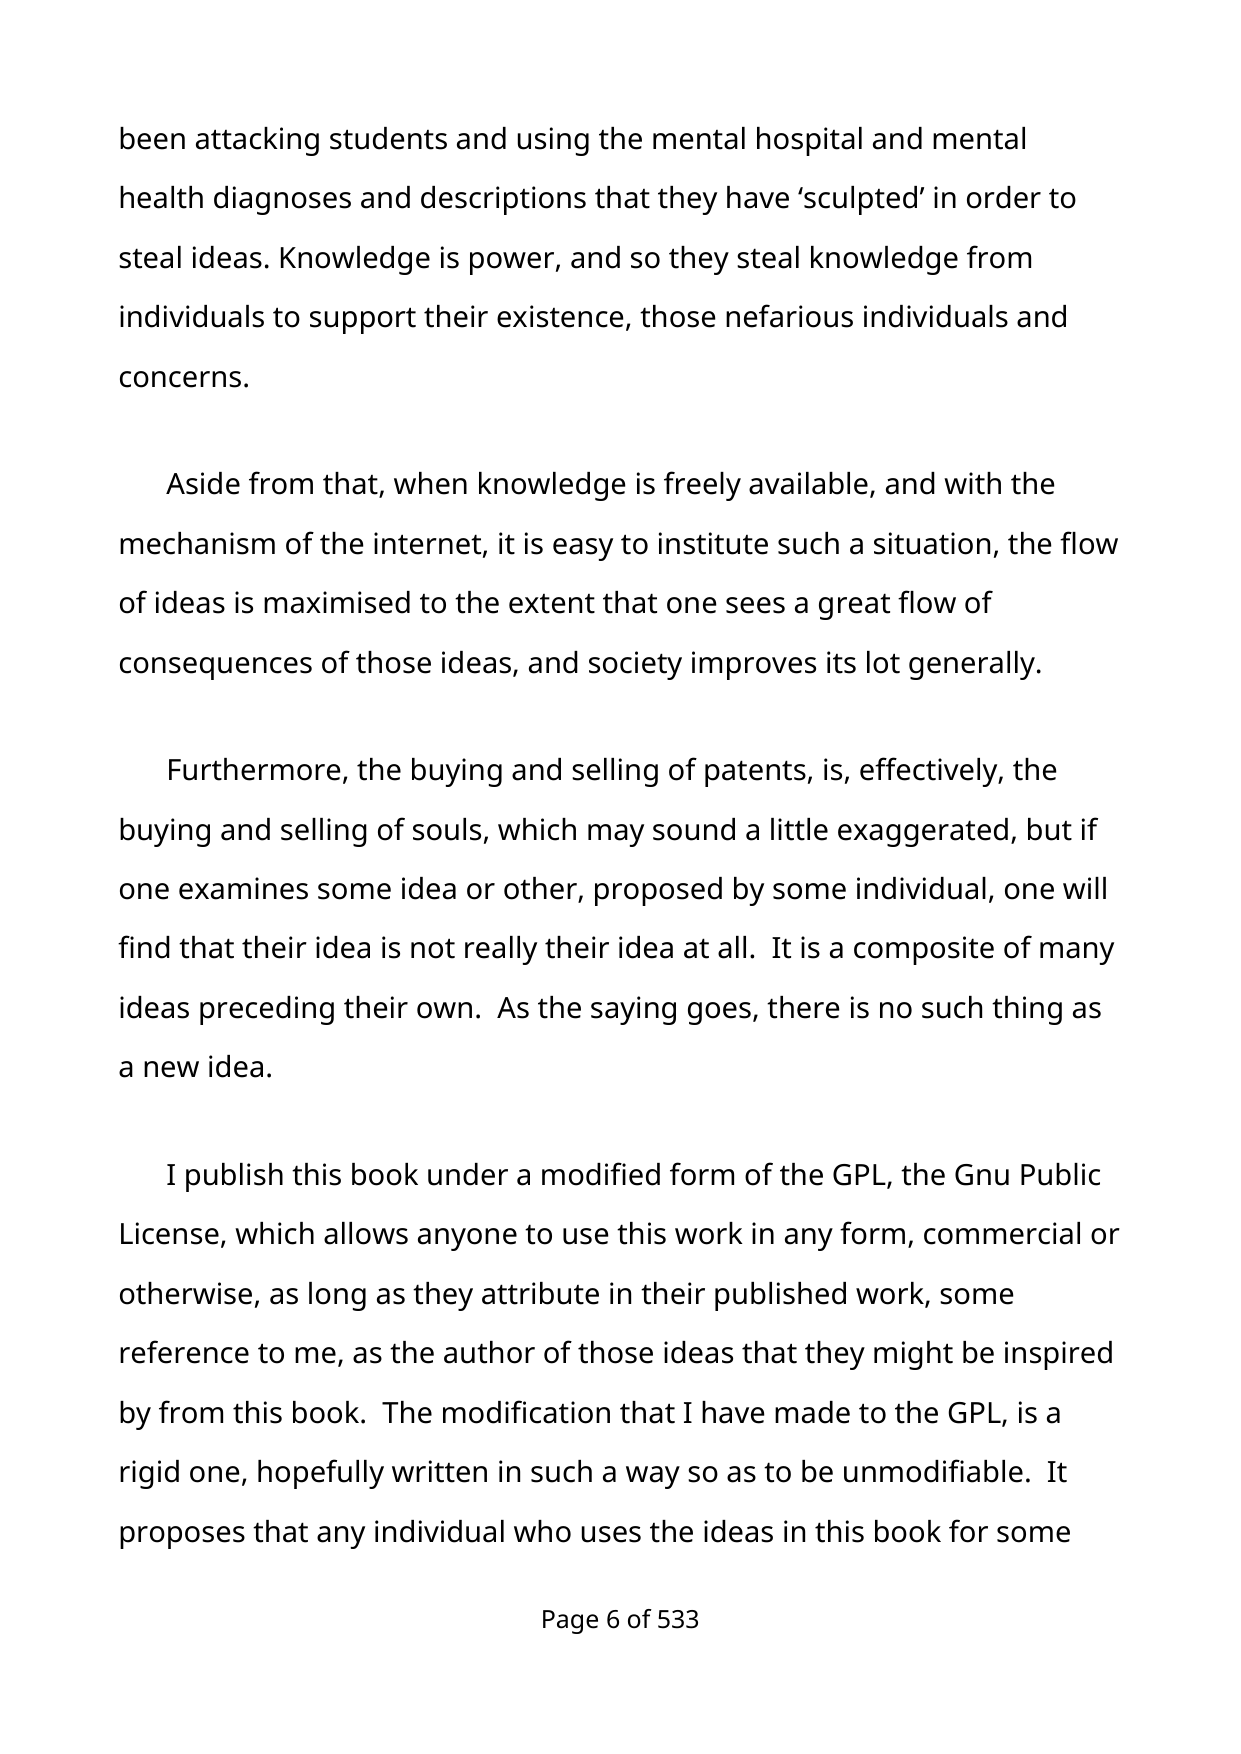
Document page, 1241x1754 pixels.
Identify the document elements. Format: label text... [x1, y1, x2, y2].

text been attacking students and using the mental hospital and mental health diagnoses and descriptions that they have ‘sculpted’ in order to steal ideas. Knowledge is power, and so they steal knowledge from individuals to support their existence, those nefarious individuals and concerns. [118, 118, 1122, 396]
text Aside from that, when knowledge is freely available, and with the mechanism of the internet, it is easy to institute such a situation, the flow of ideas is maximised to the extent that one sees a great flow of consequences of those ideas, and society improves its lot generally. [118, 463, 1122, 682]
text Furthermore, the buying and selling of patents, is, effectively, the buying and selling of souls, which may sound a little exaggerated, but if one examines some idea or other, proposed by some individual, one will find that their idea is not really their idea at all. It is a composite of many ideas preceding their own. As the saying goes, there is no such thing as a new idea. [118, 749, 1122, 1086]
text I publish this book under a modified form of the GPL, the Gnu Public License, which allows anyone to use this work in any form, commercial or otherwise, as long as they attribute in their published work, some reference to me, as the author of those ideas that they might be inspired by from this book. The modification that I have made to the GPL, is a rigid one, hopefully written in such a way so as to be unmodifiable. It proposes that any individual who uses the ideas in this book for some [118, 1154, 1122, 1551]
